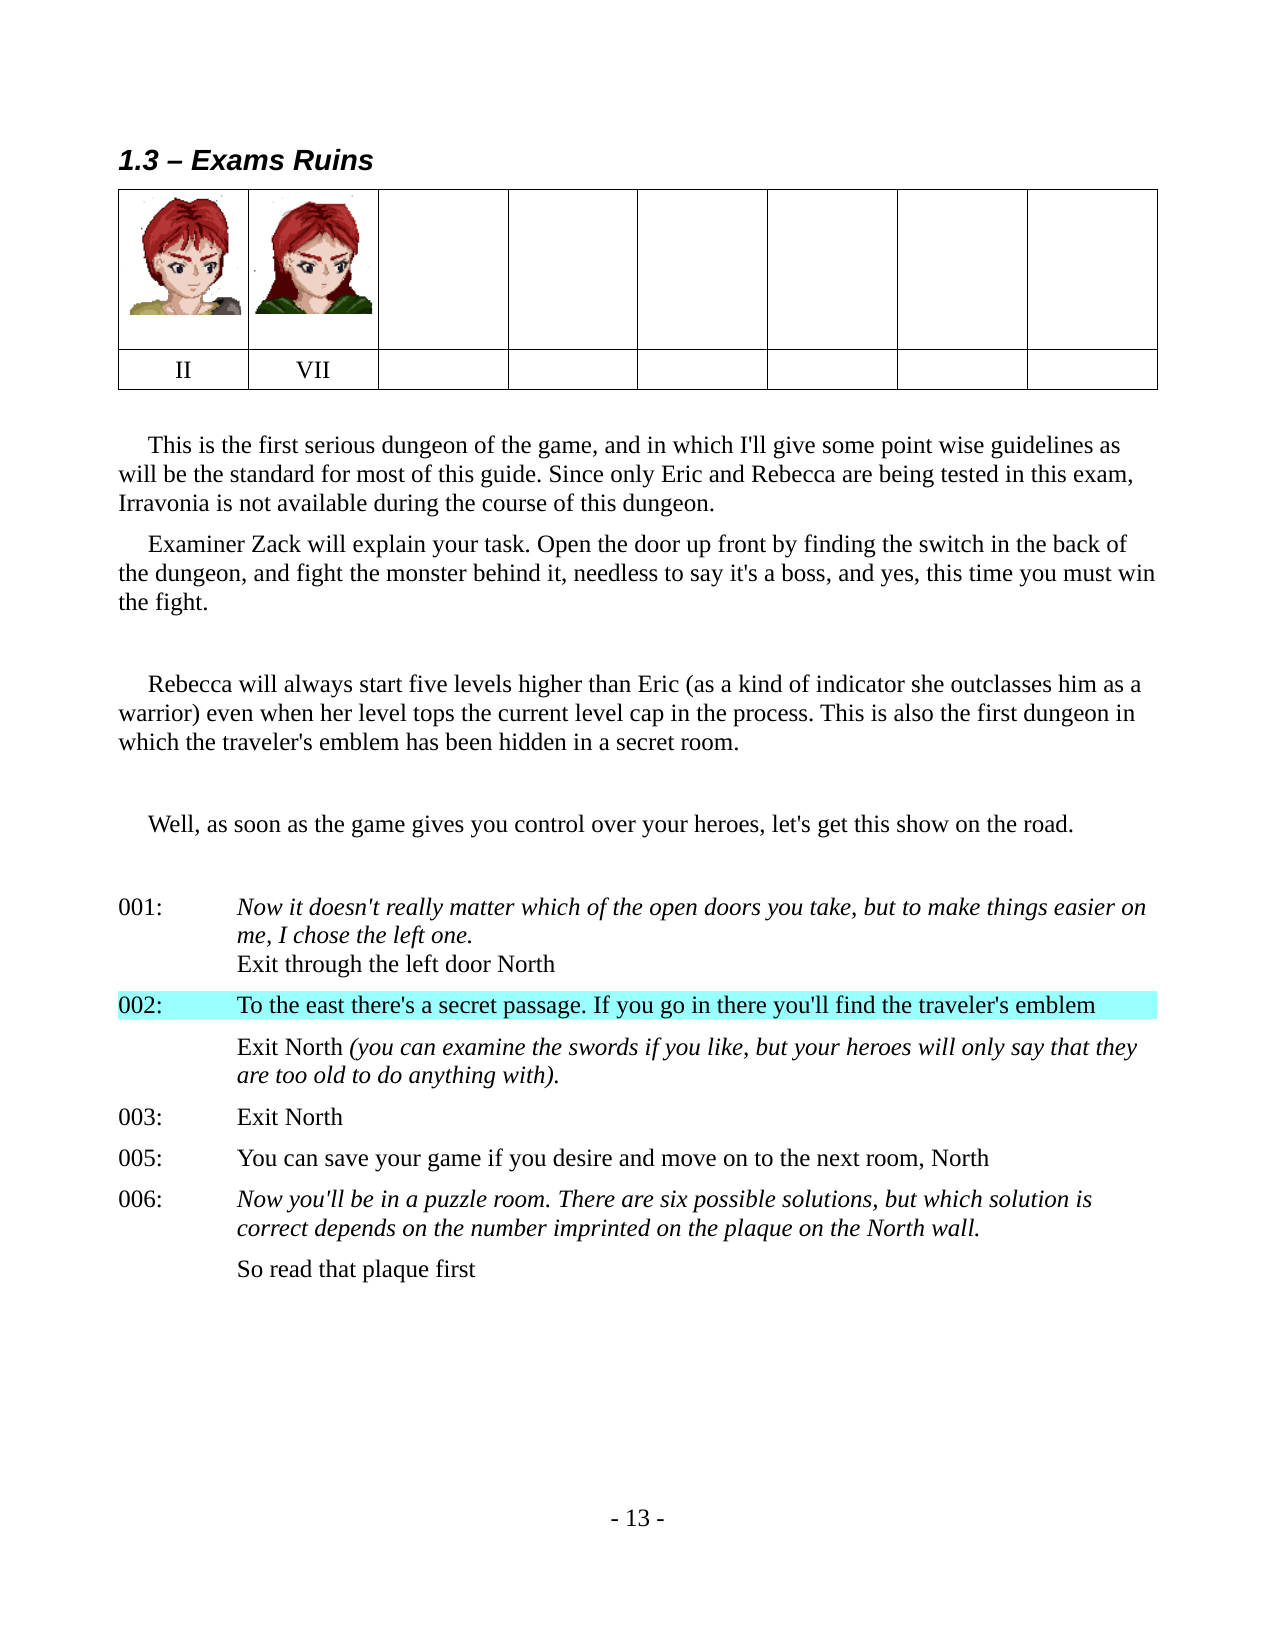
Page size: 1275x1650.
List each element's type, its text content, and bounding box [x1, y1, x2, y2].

subtitle 1.3 – Exams Ruins [118, 143, 1157, 177]
table_header [249, 314, 378, 349]
table_header [119, 315, 248, 349]
table_cell II [119, 350, 248, 389]
table_cell [1028, 350, 1157, 389]
picture [124, 195, 242, 315]
text 005: You can save your game if you desire and move on to the next room, North [118, 1143, 1157, 1172]
table_header [379, 190, 508, 349]
table_header [898, 190, 1027, 349]
text Exit North (you can examine the swords if you like, but your heroes will only say that they are too old to do anything with). [118, 1032, 1157, 1089]
table_header [119, 190, 248, 314]
table_cell [379, 350, 508, 389]
text 002: To the east there's a secret passage. If you go in there you'll find the traveler's emblem [118, 991, 1157, 1019]
table_cell [638, 350, 767, 389]
table_header [768, 190, 897, 349]
table_cell [768, 350, 897, 389]
text Examiner Zack will explain your task. Open the door up front by finding the switch in the back of the dungeon, and fight the monster behind it, needless to say it's a boss, and yes, this time you must win the fight. [118, 529, 1157, 616]
picture [253, 195, 373, 314]
table_cell VII [249, 350, 378, 389]
text 006: Now you'll be in a puzzle room. There are six possible solutions, but which solution is correct depends on the number imprinted on the plaque on the North wall. [118, 1184, 1157, 1242]
table_header [509, 190, 637, 349]
table_header [638, 190, 767, 349]
text This is the first serious dungeon of the game, and in which I'll give some point wise guidelines as will be the standard for most of this guide. Since only Eric and Rebecca are being tested in this exam, Irravonia is not available during the course of this dungeon. [118, 431, 1157, 517]
text So read that plaque first [118, 1254, 1157, 1283]
text 003: Exit North [118, 1102, 1157, 1131]
table_cell [509, 350, 637, 389]
table_header [1028, 190, 1157, 349]
text Rebecca will always start five levels higher than Eric (as a kind of indicator she outclasses him as a warrior) even when her level tops the current level cap in the process. This is also the first dungeon in which the traveler's emblem has been hidden in a secret room. [118, 669, 1157, 756]
text 001: Now it doesn't really matter which of the open doors you take, but to make things easier on me, I chose the left one. Exit through the left door North [118, 892, 1157, 978]
table_header [249, 190, 378, 313]
table_cell [898, 350, 1027, 389]
text Well, as soon as the game gives you control over your heroes, let's get this show on the road. [118, 809, 1157, 838]
